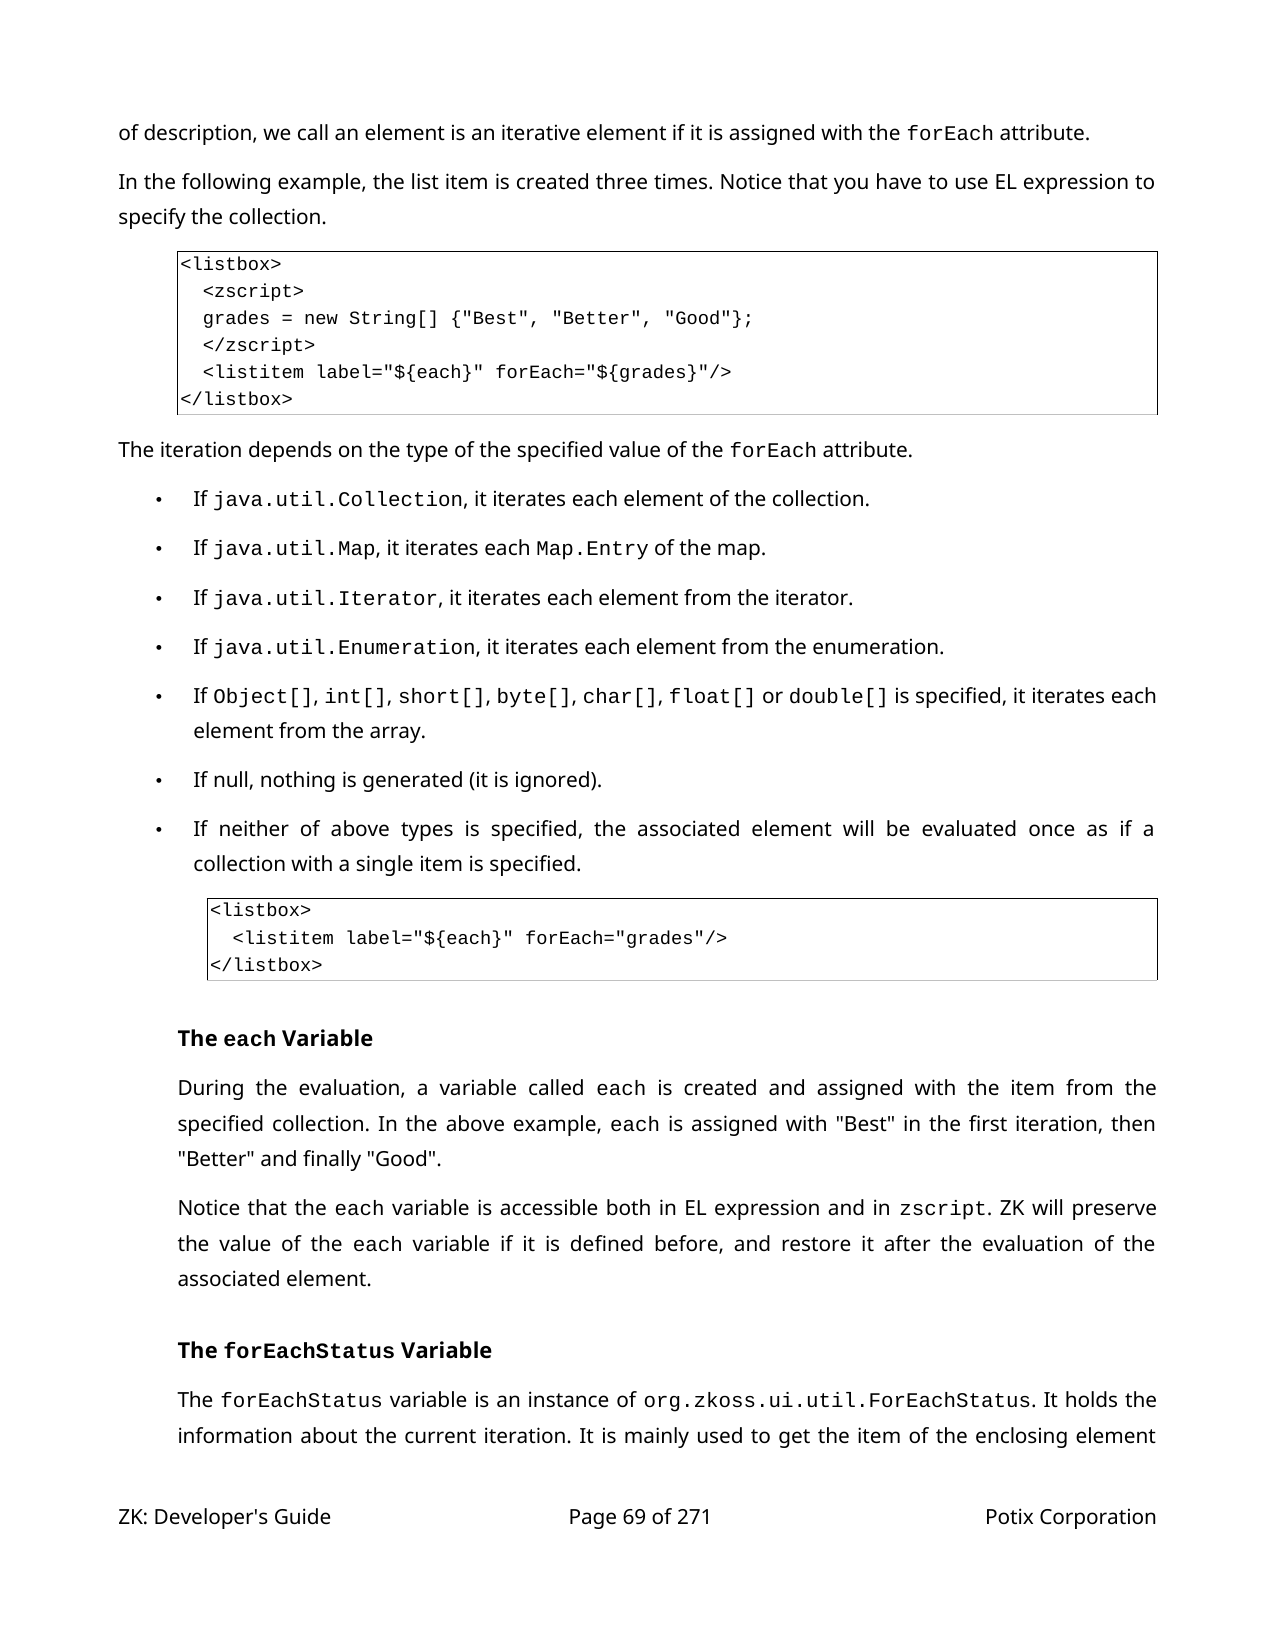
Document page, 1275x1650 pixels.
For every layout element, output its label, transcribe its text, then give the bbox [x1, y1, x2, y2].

text <zscript> [178, 278, 1157, 303]
text The forEachStatus variable is an instance of org.zkoss.ui.util.ForEachStatus. It holds the information about the current iteration. It is mainly used to get the item of the enclosing element [177, 1386, 1157, 1449]
subtitle The each Variable [177, 1022, 1157, 1053]
text <listitem label="${each}" forEach="grades"/> [208, 926, 1157, 950]
text The iteration depends on the type of the specified value of the forEach attribute. [118, 435, 1157, 464]
list If java.util.Collection, it iterates each element of the collection. [156, 484, 1157, 513]
list If null, nothing is generated (it is ignored). [156, 765, 1157, 794]
list If java.util.Iterator, it iterates each element from the iterator. [156, 583, 1157, 611]
subtitle The forEachStatus Variable [177, 1335, 1157, 1365]
list If java.util.Enumeration, it iterates each element from the enumeration. [156, 632, 1157, 660]
list If neither of above types is specified, the associated element will be evaluated once as if a collection with a single item is specified. [156, 814, 1157, 878]
text </listbox> [178, 387, 1157, 414]
text <listbox> [178, 252, 1157, 276]
list If Object[], int[], short[], byte[], char[], float[] or double[] is specified, it iterates each element from the array. [156, 681, 1157, 745]
text <listitem label="${each}" forEach="${grades}"/> [178, 360, 1157, 384]
text grades = new String[] {"Best", "Better", "Good"}; [178, 306, 1157, 330]
text of description, we call an element is an iterative element if it is assigned with the forEach attribute. [118, 118, 1157, 147]
text <listbox> [208, 899, 1157, 923]
list If java.util.Map, it iterates each Map.Entry of the map. [156, 533, 1157, 562]
text Notice that the each variable is accessible both in EL expression and in zscript. ZK will preserve the value of the each variable if it is defined before, and restore it after the evaluation of the associated element. [177, 1193, 1157, 1292]
text </zscript> [178, 333, 1157, 357]
text </listbox> [208, 953, 1157, 980]
text During the evaluation, a variable called each is created and assigned with the item from the specified collection. In the above example, each is assigned with "Best" in the first iteration, then "Better" and finally "Good". [177, 1073, 1157, 1172]
text In the following example, the list item is created three times. Notice that you have to use EL expression to specify the collection. [118, 167, 1157, 231]
